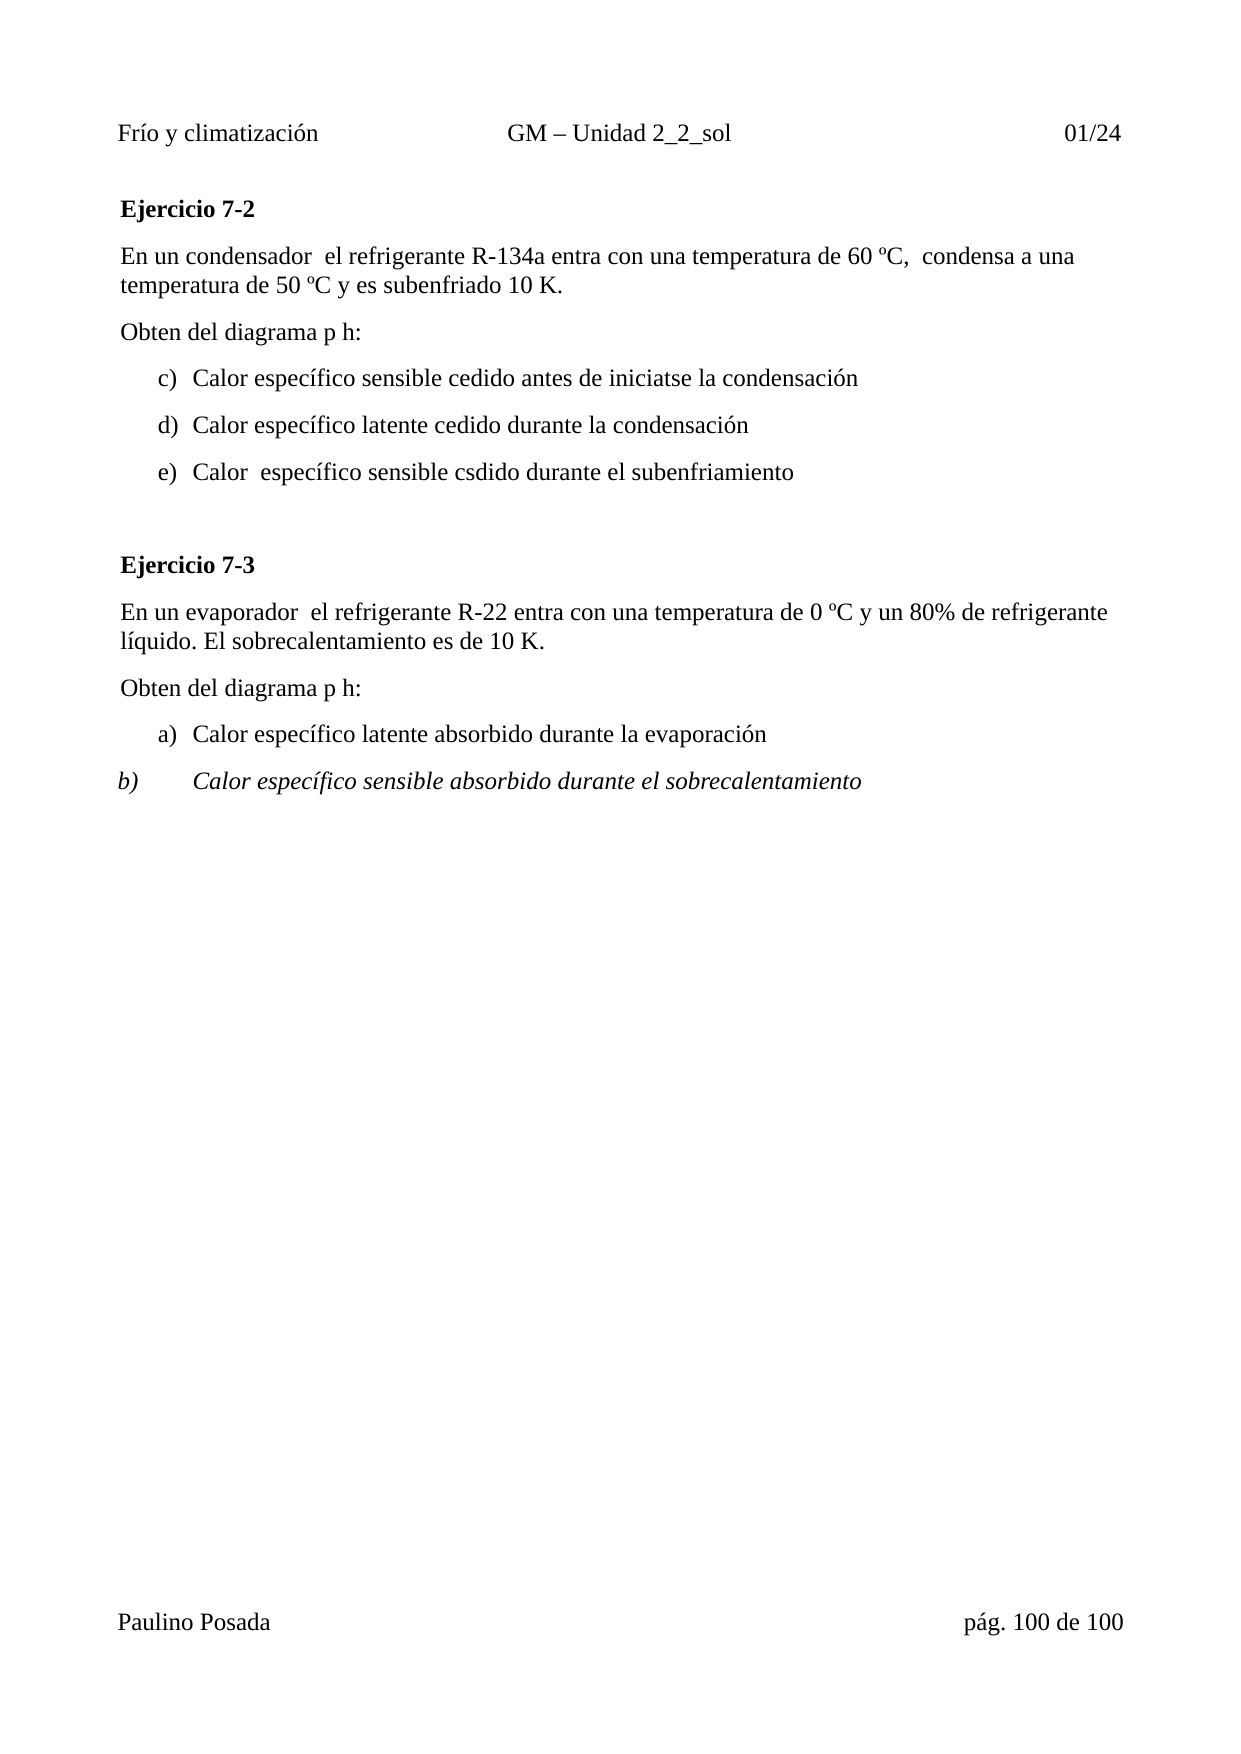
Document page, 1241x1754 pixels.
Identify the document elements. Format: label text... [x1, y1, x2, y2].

list Calor específico sensible absorbido durante el sobrecalentamiento [117, 766, 1123, 795]
list Calor específico sensible csdido durante el subenfriamiento [158, 457, 1123, 486]
text En un evaporador el refrigerante R-22 entra con una temperatura de 0 ºC y un 80% de refrigerante líquido. El sobrecalentamiento es de 10 K. [120, 597, 1120, 655]
list Calor específico latente absorbido durante la evaporación [158, 719, 1123, 748]
text Ejercicio 7-3 [120, 551, 1120, 579]
text Ejercicio 7-2 [120, 194, 1120, 223]
text Obten del diagrama p h: [120, 673, 1120, 702]
list Calor específico latente cedido durante la condensación [158, 410, 1123, 439]
text En un condensador el refrigerante R-134a entra con una temperatura de 60 ºC, condensa a una temperatura de 50 ºC y es subenfriado 10 K. [120, 241, 1120, 299]
list Calor específico sensible cedido antes de iniciatse la condensación [158, 363, 1123, 392]
text Obten del diagrama p h: [120, 317, 1120, 345]
